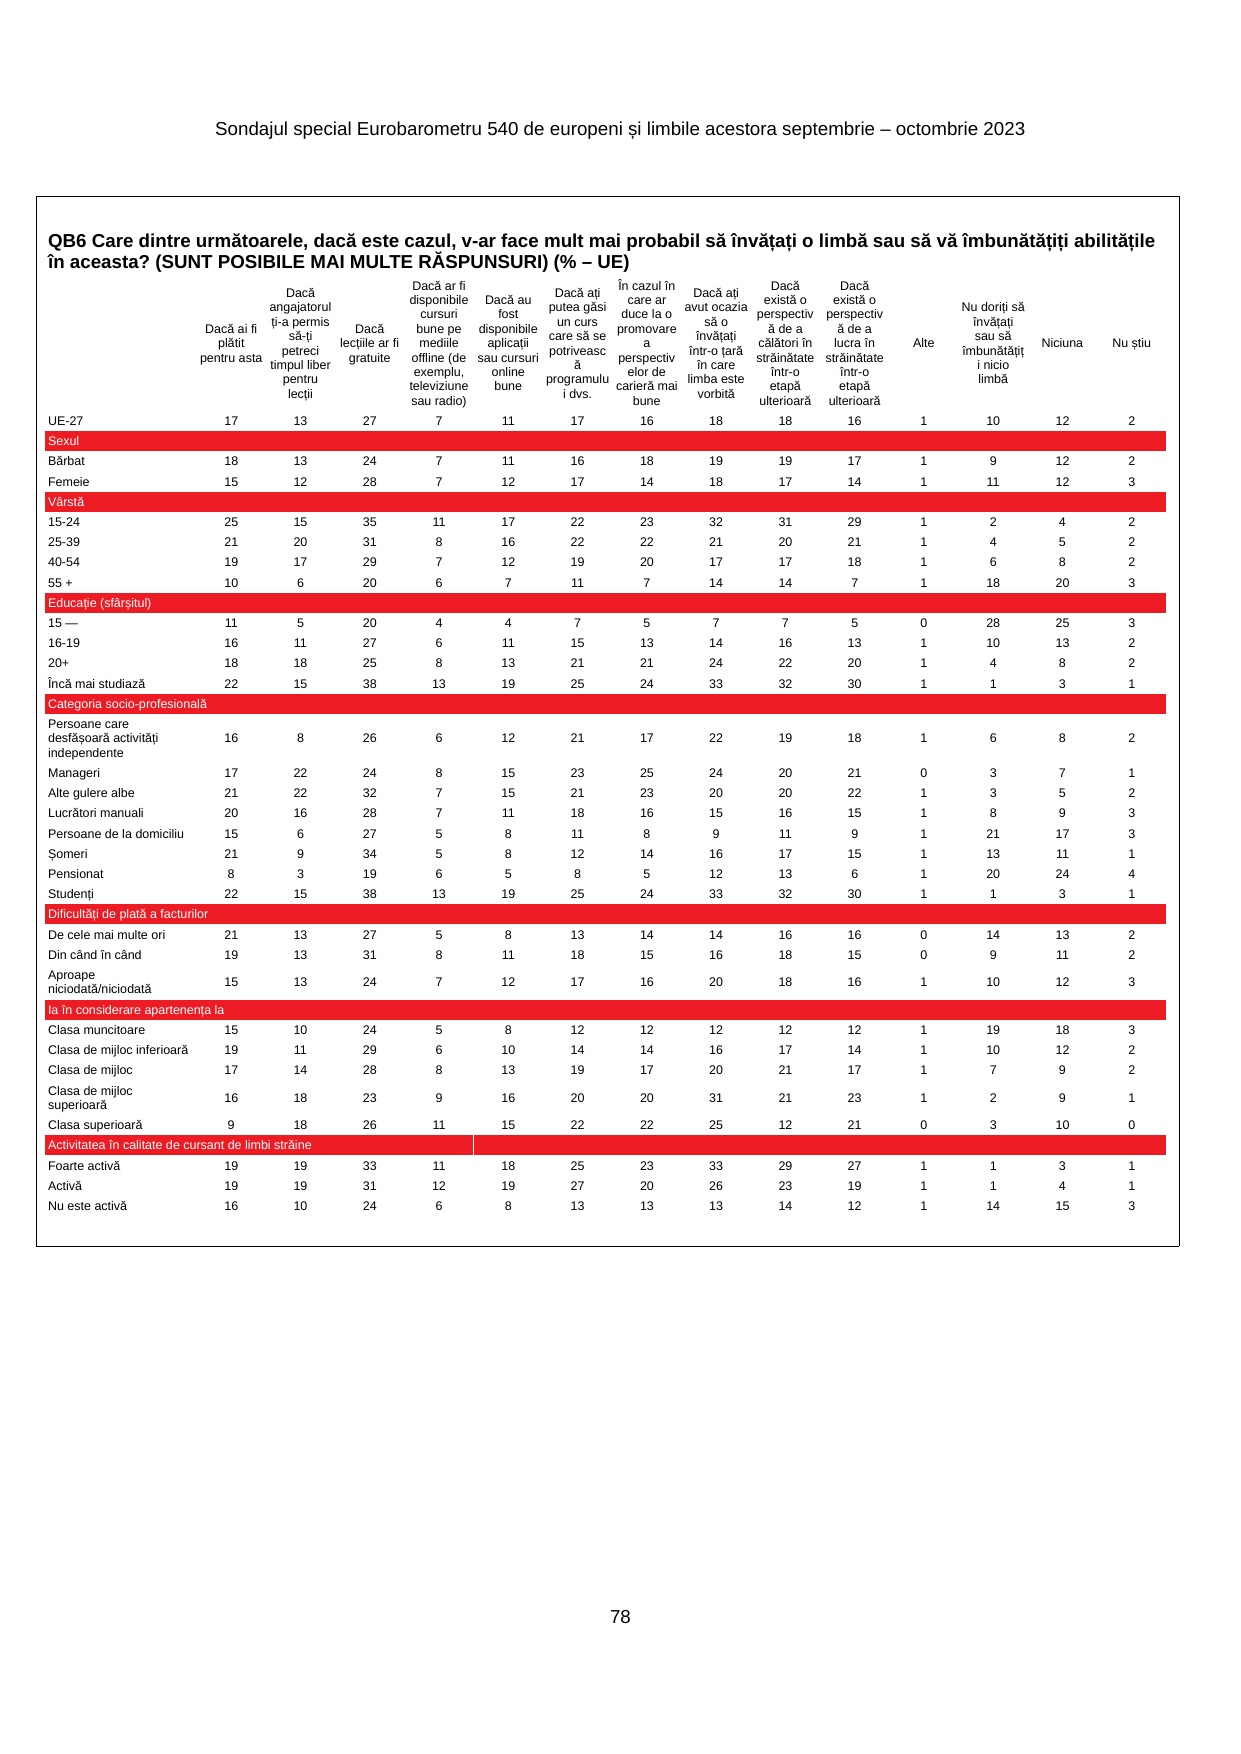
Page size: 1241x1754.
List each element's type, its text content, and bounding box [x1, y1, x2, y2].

table_cell [751, 1135, 820, 1155]
table_cell 23 [751, 1176, 820, 1196]
table_cell 16 [196, 633, 266, 653]
table_cell 21 [751, 1060, 820, 1080]
table_cell Nu știu [1097, 276, 1166, 411]
table_cell [958, 431, 1028, 451]
table_cell 6 [266, 824, 335, 844]
table_cell 4 [1097, 864, 1166, 884]
table_cell Dacă există o perspectivă de a călători în străinătate într-o etapă ulterioară [751, 276, 820, 411]
table_cell 14 [751, 1196, 820, 1216]
table_cell 9 [1028, 1060, 1097, 1080]
table_cell 8 [958, 803, 1028, 823]
table_cell 17 [820, 1060, 889, 1080]
table_cell 15 [196, 824, 266, 844]
table_cell 25 [681, 1115, 751, 1135]
table_cell Activă [45, 1176, 196, 1196]
table_cell 2 [1097, 633, 1166, 653]
table_cell 20 [612, 1080, 681, 1115]
table_cell 25 [335, 653, 404, 673]
table_cell 21 [820, 1115, 889, 1135]
table_cell 1 [889, 552, 958, 572]
table_cell 11 [266, 633, 335, 653]
table_cell 31 [751, 512, 820, 532]
table_cell Șomeri [45, 844, 196, 864]
table_cell 7 [404, 451, 473, 471]
table_cell 18 [681, 411, 751, 431]
table_cell Dacă au fost disponibile aplicații sau cursuri online bune [474, 276, 543, 411]
table_cell 6 [820, 864, 889, 884]
table_cell 18 [543, 803, 612, 823]
table_cell 19 [543, 1060, 612, 1080]
table_cell [1028, 1135, 1097, 1155]
table_cell Activitatea în calitate de cursant de limbi străine [45, 1135, 473, 1155]
table_cell 12 [751, 1020, 820, 1040]
table_cell Dacă lecțiile ar fi gratuite [335, 276, 404, 411]
table_cell 5 [404, 844, 473, 864]
table_cell Categoria socio-profesională [45, 694, 820, 714]
table_cell 17 [751, 844, 820, 864]
table_cell 25-39 [45, 532, 196, 552]
table_cell 1 [889, 824, 958, 844]
table_cell 19 [474, 1176, 543, 1196]
table_cell 32 [681, 512, 751, 532]
table_cell 24 [335, 965, 404, 999]
table_cell 12 [474, 714, 543, 763]
table_cell 3 [1097, 803, 1166, 823]
table_cell 2 [1097, 714, 1166, 763]
table_cell 13 [474, 1060, 543, 1080]
table_cell 17 [751, 1040, 820, 1060]
table_cell 8 [1028, 714, 1097, 763]
table_cell 20 [196, 803, 266, 823]
table_cell 29 [335, 552, 404, 572]
table_cell 25 [543, 1155, 612, 1176]
table_cell 15 [543, 633, 612, 653]
table_cell 1 [889, 512, 958, 532]
table_cell 1 [889, 864, 958, 884]
table_cell 3 [1028, 884, 1097, 904]
table_cell 11 [404, 512, 473, 532]
table_cell 20 [681, 1060, 751, 1080]
table_cell 18 [196, 451, 266, 471]
table_cell 9 [1028, 803, 1097, 823]
table_cell 11 [474, 945, 543, 965]
table_cell [820, 1135, 889, 1155]
table_cell Manageri [45, 763, 196, 783]
table_cell 11 [474, 451, 543, 471]
table_cell 20 [612, 552, 681, 572]
table_cell 1 [889, 714, 958, 763]
table_cell 32 [335, 783, 404, 803]
table_cell [958, 694, 1028, 714]
table_cell Din când în când [45, 945, 196, 965]
table_cell 8 [1028, 653, 1097, 673]
table_cell 4 [1028, 512, 1097, 532]
table_cell 16 [681, 844, 751, 864]
table_cell [543, 1135, 612, 1155]
table_cell 14 [612, 471, 681, 492]
table_cell 9 [958, 451, 1028, 471]
table_cell 14 [543, 1040, 612, 1060]
table_cell 26 [335, 1115, 404, 1135]
table_cell 16 [681, 1040, 751, 1060]
table_cell 14 [958, 1196, 1028, 1216]
table_cell 3 [1097, 573, 1166, 593]
table_cell 11 [474, 411, 543, 431]
table_cell 1 [1097, 674, 1166, 694]
table_cell 20 [543, 1080, 612, 1115]
table_cell 14 [681, 573, 751, 593]
table_cell [889, 1135, 958, 1155]
table_cell [1028, 431, 1097, 451]
table_cell [1097, 904, 1166, 924]
table_cell 19 [820, 1176, 889, 1196]
table_cell 21 [196, 532, 266, 552]
table_cell [820, 694, 889, 714]
table_cell 28 [335, 803, 404, 823]
table_cell 27 [335, 925, 404, 945]
table_cell [1097, 1000, 1166, 1020]
table_cell 22 [196, 674, 266, 694]
table_cell 13 [404, 674, 473, 694]
table_cell 18 [1028, 1020, 1097, 1040]
table_cell 21 [820, 763, 889, 783]
table_cell Clasa superioară [45, 1115, 196, 1135]
table_cell 8 [474, 844, 543, 864]
table_cell 2 [1097, 451, 1166, 471]
table_cell 16 [751, 633, 820, 653]
table_cell 13 [266, 945, 335, 965]
table_cell 5 [612, 864, 681, 884]
table_cell 15 [681, 803, 751, 823]
table_cell 18 [820, 552, 889, 572]
table_cell 12 [751, 1115, 820, 1135]
table_cell Foarte activă [45, 1155, 196, 1176]
table_cell 7 [612, 573, 681, 593]
table_cell 25 [543, 674, 612, 694]
table_cell 18 [820, 714, 889, 763]
table_cell [889, 593, 958, 613]
table_cell 18 [474, 1155, 543, 1176]
table_cell Dificultăți de plată a facturilor [45, 904, 751, 924]
table_cell 15 [474, 783, 543, 803]
table_cell 1 [1097, 844, 1166, 864]
table_cell 19 [266, 1155, 335, 1176]
table_cell 18 [681, 471, 751, 492]
table_cell 6 [958, 552, 1028, 572]
table_cell 8 [474, 1196, 543, 1216]
table_cell [1028, 694, 1097, 714]
table_cell 14 [820, 471, 889, 492]
table_cell 22 [612, 532, 681, 552]
table_cell Lucrători manuali [45, 803, 196, 823]
table_cell 16 [266, 803, 335, 823]
table_cell 13 [1028, 925, 1097, 945]
table_cell 0 [1097, 1115, 1166, 1135]
table_cell 18 [196, 653, 266, 673]
table_cell 3 [1028, 674, 1097, 694]
table_cell 2 [1097, 925, 1166, 945]
table_cell Bărbat [45, 451, 196, 471]
table_cell [1097, 1135, 1166, 1155]
table_cell 11 [404, 1155, 473, 1176]
table_cell 13 [820, 633, 889, 653]
table_cell Persoane care desfășoară activități independente [45, 714, 196, 763]
table_cell Aproape niciodată/niciodată [45, 965, 196, 999]
table_cell 3 [958, 783, 1028, 803]
table_cell 16-19 [45, 633, 196, 653]
table_cell 17 [266, 552, 335, 572]
table_cell [1028, 593, 1097, 613]
table_cell 11 [1028, 945, 1097, 965]
table_cell 1 [958, 1155, 1028, 1176]
table_cell 14 [612, 925, 681, 945]
table_cell 14 [820, 1040, 889, 1060]
table_cell 15 [474, 763, 543, 783]
table_cell 18 [751, 965, 820, 999]
table_cell 6 [404, 864, 473, 884]
table_cell 21 [751, 1080, 820, 1115]
table_cell 16 [751, 925, 820, 945]
table_cell 17 [196, 1060, 266, 1080]
table_cell 16 [751, 803, 820, 823]
table_cell 12 [474, 471, 543, 492]
table_cell 24 [681, 653, 751, 673]
table_cell 24 [612, 674, 681, 694]
table_cell 1 [958, 674, 1028, 694]
table_cell 20 [335, 573, 404, 593]
table_cell 22 [612, 1115, 681, 1135]
table_cell 21 [543, 783, 612, 803]
table_cell 5 [1028, 783, 1097, 803]
table_cell 1 [1097, 1080, 1166, 1115]
table_cell 16 [612, 803, 681, 823]
table_cell 13 [266, 965, 335, 999]
table_cell 4 [958, 653, 1028, 673]
table_cell [820, 1000, 889, 1020]
table_cell [889, 1000, 958, 1020]
table_cell Alte [889, 276, 958, 411]
table_cell 11 [958, 471, 1028, 492]
table_cell 20 [751, 783, 820, 803]
table_cell 1 [889, 1176, 958, 1196]
table_cell [751, 1000, 820, 1020]
table_cell 17 [612, 1060, 681, 1080]
table_cell 8 [612, 824, 681, 844]
table_cell 16 [612, 965, 681, 999]
table_cell 15 [196, 1020, 266, 1040]
table_cell Persoane de la domiciliu [45, 824, 196, 844]
table_cell 20 [612, 1176, 681, 1196]
table_cell [820, 904, 889, 924]
table_cell 17 [543, 471, 612, 492]
table_cell 10 [1028, 1115, 1097, 1135]
table_cell 13 [958, 844, 1028, 864]
table_cell 31 [335, 1176, 404, 1196]
table_cell 1 [889, 532, 958, 552]
table_cell 13 [543, 925, 612, 945]
table_cell 20 [681, 965, 751, 999]
table_cell 15 [266, 884, 335, 904]
table_cell 11 [474, 633, 543, 653]
table_cell Dacă ați avut ocazia să o învățați într-o țară în care limba este vorbită [681, 276, 751, 411]
table_cell Nu este activă [45, 1196, 196, 1216]
table_cell 27 [820, 1155, 889, 1176]
table_cell 15 [474, 1115, 543, 1135]
table_cell 33 [335, 1155, 404, 1176]
table_cell 15 [196, 471, 266, 492]
table_cell 8 [1028, 552, 1097, 572]
table_header QB6 Care dintre următoarele, dacă este cazul, v-ar face mult mai probabil să învățați o limbă sau să vă îmbunătățiți abilitățile în aceasta? (SUNT POSIBILE MAI MULTE RĂSPUNSURI) (% – UE) [45, 227, 1166, 276]
table_cell [889, 492, 958, 512]
table_cell 16 [474, 532, 543, 552]
table_cell 2 [1097, 783, 1166, 803]
table_cell 3 [958, 763, 1028, 783]
table_cell [889, 904, 958, 924]
table_cell 21 [543, 653, 612, 673]
table_cell 10 [958, 633, 1028, 653]
table_cell Vârstă [45, 492, 751, 512]
table_cell Pensionat [45, 864, 196, 884]
table_cell 3 [958, 1115, 1028, 1135]
table_cell 1 [889, 1080, 958, 1115]
table_cell Dacă ai fi plătit pentru asta [196, 276, 266, 411]
table_cell 29 [751, 1155, 820, 1176]
table_cell 19 [335, 864, 404, 884]
table_cell 20+ [45, 653, 196, 673]
table_cell 14 [751, 573, 820, 593]
table_cell 9 [196, 1115, 266, 1135]
table_cell 1 [958, 884, 1028, 904]
table_cell 22 [543, 532, 612, 552]
table_cell 1 [889, 1040, 958, 1060]
table_cell 34 [335, 844, 404, 864]
table_cell 1 [889, 674, 958, 694]
table_cell 2 [1097, 411, 1166, 431]
table_cell 7 [404, 965, 473, 999]
table_cell 5 [404, 1020, 473, 1040]
table_cell 4 [474, 613, 543, 633]
table_cell 15-24 [45, 512, 196, 532]
table_cell 17 [751, 552, 820, 572]
table_cell 22 [543, 512, 612, 532]
table_cell 15 [820, 945, 889, 965]
table_cell 7 [958, 1060, 1028, 1080]
table_cell [474, 1135, 543, 1155]
table_cell Studenți [45, 884, 196, 904]
table_cell 5 [404, 824, 473, 844]
table_cell 14 [681, 633, 751, 653]
table_cell 30 [820, 674, 889, 694]
table_cell 2 [1097, 532, 1166, 552]
table_cell 0 [889, 925, 958, 945]
table_cell [1097, 492, 1166, 512]
table_cell [751, 904, 820, 924]
table_cell 1 [889, 844, 958, 864]
table_cell 18 [751, 945, 820, 965]
table_cell Încă mai studiază [45, 674, 196, 694]
table_cell 11 [474, 803, 543, 823]
table_cell 14 [266, 1060, 335, 1080]
table_cell 3 [1097, 1196, 1166, 1216]
table_cell 1 [1097, 1155, 1166, 1176]
table_cell 7 [820, 573, 889, 593]
table_cell 23 [335, 1080, 404, 1115]
table_cell 17 [612, 714, 681, 763]
table_cell 18 [958, 573, 1028, 593]
table_cell 1 [889, 1196, 958, 1216]
table_cell 7 [751, 613, 820, 633]
table_cell 9 [404, 1080, 473, 1115]
table_cell 16 [820, 411, 889, 431]
table_cell 22 [196, 884, 266, 904]
table_cell 33 [681, 674, 751, 694]
table_cell 25 [196, 512, 266, 532]
table_cell 31 [335, 945, 404, 965]
table_cell 2 [958, 512, 1028, 532]
table_cell 19 [681, 451, 751, 471]
table_cell 12 [1028, 451, 1097, 471]
table_cell 14 [612, 1040, 681, 1060]
table_cell 19 [196, 552, 266, 572]
table_cell 3 [1028, 1155, 1097, 1176]
table_cell [889, 694, 958, 714]
table_cell 22 [266, 763, 335, 783]
table_cell 1 [1097, 763, 1166, 783]
table_cell [1097, 593, 1166, 613]
table_cell 17 [474, 512, 543, 532]
table_cell 17 [681, 552, 751, 572]
table_cell [1097, 431, 1166, 451]
table_cell 12 [820, 1020, 889, 1040]
table_cell 20 [681, 783, 751, 803]
table_cell [820, 492, 889, 512]
table_cell 24 [1028, 864, 1097, 884]
table_cell Dacă angajatorul ți-a permis să-ți petreci timpul liber pentru lecții [266, 276, 335, 411]
table_cell [820, 431, 889, 451]
table_cell 1 [889, 803, 958, 823]
table_cell 10 [266, 1196, 335, 1216]
table_cell În cazul în care ar duce la o promovare a perspectivelor de carieră mai bune [612, 276, 681, 411]
table_cell 0 [889, 1115, 958, 1135]
table_cell 13 [612, 1196, 681, 1216]
table_cell Dacă ați putea găsi un curs care să se potrivească programului dvs. [543, 276, 612, 411]
table_cell 13 [612, 633, 681, 653]
table_cell 1 [958, 1176, 1028, 1196]
table_cell 24 [335, 763, 404, 783]
table_cell 2 [1097, 1060, 1166, 1080]
table_cell 2 [1097, 1040, 1166, 1060]
table_cell 25 [1028, 613, 1097, 633]
table_cell 12 [820, 1196, 889, 1216]
table_cell 1 [889, 573, 958, 593]
table_cell 16 [474, 1080, 543, 1115]
table_cell 8 [404, 945, 473, 965]
table_cell 7 [1028, 763, 1097, 783]
table_cell 33 [681, 884, 751, 904]
table_cell Ia în considerare apartenența la [45, 1000, 751, 1020]
table_cell [1028, 904, 1097, 924]
table_cell 1 [889, 884, 958, 904]
table_cell Dacă există o perspectivă de a lucra în străinătate într-o etapă ulterioară [820, 276, 889, 411]
table_cell 29 [820, 512, 889, 532]
table_cell Clasa muncitoare [45, 1020, 196, 1040]
table_cell 5 [404, 925, 473, 945]
table_cell [612, 1135, 681, 1155]
table_cell 16 [196, 1080, 266, 1115]
table_cell 8 [404, 532, 473, 552]
table_cell 18 [543, 945, 612, 965]
table_cell 7 [404, 552, 473, 572]
table_cell 12 [404, 1176, 473, 1196]
table_cell 9 [266, 844, 335, 864]
table_cell [820, 593, 889, 613]
table_cell 7 [474, 573, 543, 593]
table_cell 9 [958, 945, 1028, 965]
table_cell Alte gulere albe [45, 783, 196, 803]
table_cell 29 [335, 1040, 404, 1060]
table_cell 16 [681, 945, 751, 965]
table_cell 8 [474, 1020, 543, 1040]
table_cell 20 [335, 613, 404, 633]
table_cell 22 [266, 783, 335, 803]
table_cell 0 [889, 613, 958, 633]
table_cell 15 [196, 965, 266, 999]
table_cell 8 [404, 763, 473, 783]
table_cell 14 [958, 925, 1028, 945]
table_cell 24 [335, 451, 404, 471]
table_cell Niciuna [1028, 276, 1097, 411]
table_cell 1 [889, 411, 958, 431]
table_cell 2 [958, 1080, 1028, 1115]
table_cell 17 [751, 471, 820, 492]
table_cell 25 [543, 884, 612, 904]
table_cell 5 [1028, 532, 1097, 552]
table_cell 19 [474, 674, 543, 694]
table_cell 12 [1028, 471, 1097, 492]
table_cell Clasa de mijloc [45, 1060, 196, 1080]
table_cell 19 [751, 714, 820, 763]
table_cell 38 [335, 884, 404, 904]
table_cell 24 [335, 1020, 404, 1040]
table_cell 5 [474, 864, 543, 884]
table_cell 21 [820, 532, 889, 552]
table_cell 12 [266, 471, 335, 492]
table_cell [889, 431, 958, 451]
table_cell 0 [889, 945, 958, 965]
table_cell 11 [404, 1115, 473, 1135]
table_cell 23 [612, 512, 681, 532]
table_cell 1 [889, 1020, 958, 1040]
table_cell 15 — [45, 613, 196, 633]
table_cell 10 [196, 573, 266, 593]
table_cell 35 [335, 512, 404, 532]
table_cell 11 [543, 573, 612, 593]
table_cell 17 [1028, 824, 1097, 844]
table_cell 16 [543, 451, 612, 471]
table_cell 12 [1028, 1040, 1097, 1060]
table_cell 12 [681, 864, 751, 884]
table_cell 13 [1028, 633, 1097, 653]
table_cell 27 [335, 411, 404, 431]
table_cell 23 [612, 1155, 681, 1176]
table_cell [751, 593, 820, 613]
table_cell 23 [612, 783, 681, 803]
table_cell [958, 1135, 1028, 1155]
table_cell 17 [543, 965, 612, 999]
table_cell 12 [543, 1020, 612, 1040]
table_cell [45, 276, 196, 411]
table_cell 1 [889, 783, 958, 803]
table_cell 0 [889, 763, 958, 783]
table_cell 3 [266, 864, 335, 884]
table_cell 30 [820, 884, 889, 904]
table_cell 15 [266, 674, 335, 694]
table_cell 11 [751, 824, 820, 844]
table_cell [681, 1135, 751, 1155]
table_cell 13 [266, 411, 335, 431]
table_cell 3 [1097, 824, 1166, 844]
table_cell 13 [543, 1196, 612, 1216]
table_cell 16 [612, 411, 681, 431]
table_cell 2 [1097, 552, 1166, 572]
table_cell 23 [543, 763, 612, 783]
table_cell 17 [820, 451, 889, 471]
table_cell 20 [266, 532, 335, 552]
table_cell 8 [404, 1060, 473, 1080]
table_cell 9 [681, 824, 751, 844]
table_cell 31 [681, 1080, 751, 1115]
table_cell 1 [889, 633, 958, 653]
table_cell Femeie [45, 471, 196, 492]
table_cell 10 [958, 1040, 1028, 1060]
table_cell 9 [820, 824, 889, 844]
table_cell 8 [474, 925, 543, 945]
table_cell 3 [1097, 1020, 1166, 1040]
table_cell 21 [958, 824, 1028, 844]
table_cell 6 [404, 1040, 473, 1060]
table_cell 7 [404, 783, 473, 803]
table_cell 10 [958, 411, 1028, 431]
table_cell 5 [612, 613, 681, 633]
table_cell 33 [681, 1155, 751, 1176]
table_cell 7 [404, 411, 473, 431]
table_cell 19 [196, 1176, 266, 1196]
table_cell 31 [335, 532, 404, 552]
table_cell [958, 593, 1028, 613]
table_cell 25 [612, 763, 681, 783]
table_cell 1 [889, 1155, 958, 1176]
table_cell 17 [543, 411, 612, 431]
table_cell 24 [681, 763, 751, 783]
table_cell 20 [958, 864, 1028, 884]
table_cell 22 [820, 783, 889, 803]
table_cell 38 [335, 674, 404, 694]
table_cell 4 [1028, 1176, 1097, 1196]
table_cell Clasa de mijloc inferioară [45, 1040, 196, 1060]
table_cell [1028, 492, 1097, 512]
table_cell 26 [681, 1176, 751, 1196]
table_cell 11 [1028, 844, 1097, 864]
table_cell 5 [820, 613, 889, 633]
table_cell 13 [681, 1196, 751, 1216]
table_cell 16 [196, 1196, 266, 1216]
table_cell 2 [1097, 945, 1166, 965]
table_cell 6 [404, 633, 473, 653]
table_cell 10 [474, 1040, 543, 1060]
table_cell 2 [1097, 512, 1166, 532]
table_cell 24 [335, 1196, 404, 1216]
table_cell 17 [196, 763, 266, 783]
table_cell 23 [820, 1080, 889, 1115]
table_cell 13 [474, 653, 543, 673]
table_cell 21 [612, 653, 681, 673]
table_cell 11 [543, 824, 612, 844]
table_cell 15 [820, 844, 889, 864]
table_cell 11 [196, 613, 266, 633]
table_cell 19 [958, 1020, 1028, 1040]
table_cell Sexul [45, 431, 820, 451]
table_cell Dacă ar fi disponibile cursuri bune pe mediile offline (de exemplu, televiziune sau radio) [404, 276, 473, 411]
table_cell 4 [958, 532, 1028, 552]
table_cell Educație (sfârșitul) [45, 593, 751, 613]
table_cell 28 [958, 613, 1028, 633]
table_cell 27 [335, 824, 404, 844]
table_cell 12 [474, 552, 543, 572]
table_cell [1097, 694, 1166, 714]
table_cell 3 [1097, 965, 1166, 999]
table_cell 7 [404, 471, 473, 492]
table_cell 16 [196, 714, 266, 763]
table_cell 15 [612, 945, 681, 965]
table_cell UE-27 [45, 411, 196, 431]
table_cell De cele mai multe ori [45, 925, 196, 945]
table_cell 9 [1028, 1080, 1097, 1115]
table_cell 2 [1097, 653, 1166, 673]
table_cell 10 [266, 1020, 335, 1040]
table_cell 6 [404, 1196, 473, 1216]
table_cell 13 [266, 451, 335, 471]
table_cell 14 [681, 925, 751, 945]
table_cell [958, 492, 1028, 512]
table_cell 18 [266, 1115, 335, 1135]
table_cell 21 [196, 783, 266, 803]
table_cell 8 [404, 653, 473, 673]
table_cell 24 [612, 884, 681, 904]
table_cell 19 [474, 884, 543, 904]
table_cell [958, 1000, 1028, 1020]
table_cell 20 [751, 532, 820, 552]
table_cell 8 [196, 864, 266, 884]
table_cell 10 [958, 965, 1028, 999]
table_cell 21 [543, 714, 612, 763]
table_cell 26 [335, 714, 404, 763]
table_cell 20 [1028, 573, 1097, 593]
table_cell 20 [820, 653, 889, 673]
table_cell 7 [543, 613, 612, 633]
table_cell 19 [196, 945, 266, 965]
table_cell 19 [543, 552, 612, 572]
table_cell 21 [681, 532, 751, 552]
table_cell 28 [335, 471, 404, 492]
table_cell 1 [889, 1060, 958, 1080]
table_cell 22 [543, 1115, 612, 1135]
table_cell 13 [751, 864, 820, 884]
table_cell 1 [1097, 1176, 1166, 1196]
table_cell 12 [543, 844, 612, 864]
table_cell 27 [543, 1176, 612, 1196]
table_cell 20 [751, 763, 820, 783]
table_cell 21 [196, 925, 266, 945]
table_cell 11 [266, 1040, 335, 1060]
table_cell Nu doriți să învățați sau să îmbunătățiți nicio limbă [958, 276, 1028, 411]
table_cell 15 [820, 803, 889, 823]
table_cell 4 [404, 613, 473, 633]
table_cell 32 [751, 674, 820, 694]
table_cell 1 [889, 965, 958, 999]
table_cell 8 [543, 864, 612, 884]
table_cell 16 [820, 965, 889, 999]
table_cell 6 [266, 573, 335, 593]
table_cell 27 [335, 633, 404, 653]
table_cell 5 [266, 613, 335, 633]
table_cell Clasa de mijloc superioară [45, 1080, 196, 1115]
table_cell 19 [266, 1176, 335, 1196]
table_cell 55 + [45, 573, 196, 593]
table_cell 7 [681, 613, 751, 633]
table_cell 13 [404, 884, 473, 904]
table_cell 16 [820, 925, 889, 945]
table_cell 17 [196, 411, 266, 431]
table_cell 19 [196, 1155, 266, 1176]
table_cell 12 [1028, 965, 1097, 999]
table_cell 3 [1097, 613, 1166, 633]
table_cell 18 [266, 1080, 335, 1115]
table_cell 13 [266, 925, 335, 945]
table_cell 28 [335, 1060, 404, 1080]
table_cell [958, 904, 1028, 924]
table_cell 22 [751, 653, 820, 673]
table_cell 3 [1097, 471, 1166, 492]
table_cell 1 [889, 653, 958, 673]
table_cell 19 [751, 451, 820, 471]
table_cell 15 [1028, 1196, 1097, 1216]
table_cell 1 [889, 471, 958, 492]
table_cell 18 [266, 653, 335, 673]
table_cell 6 [404, 714, 473, 763]
table_cell 19 [196, 1040, 266, 1060]
table_cell 12 [1028, 411, 1097, 431]
table_cell 12 [681, 1020, 751, 1040]
table_cell 22 [681, 714, 751, 763]
table_cell [751, 492, 820, 512]
table_cell 18 [612, 451, 681, 471]
table_cell 32 [751, 884, 820, 904]
table_cell 40-54 [45, 552, 196, 572]
table_cell 12 [612, 1020, 681, 1040]
table_cell 1 [889, 451, 958, 471]
table_cell 18 [751, 411, 820, 431]
table_cell 8 [474, 824, 543, 844]
table_cell 12 [474, 965, 543, 999]
table_cell 1 [1097, 884, 1166, 904]
table_cell 15 [266, 512, 335, 532]
table_cell 8 [266, 714, 335, 763]
table_cell [1028, 1000, 1097, 1020]
table_cell 7 [404, 803, 473, 823]
table_cell 21 [196, 844, 266, 864]
table_cell 6 [958, 714, 1028, 763]
table_cell 14 [612, 844, 681, 864]
table_cell 6 [404, 573, 473, 593]
